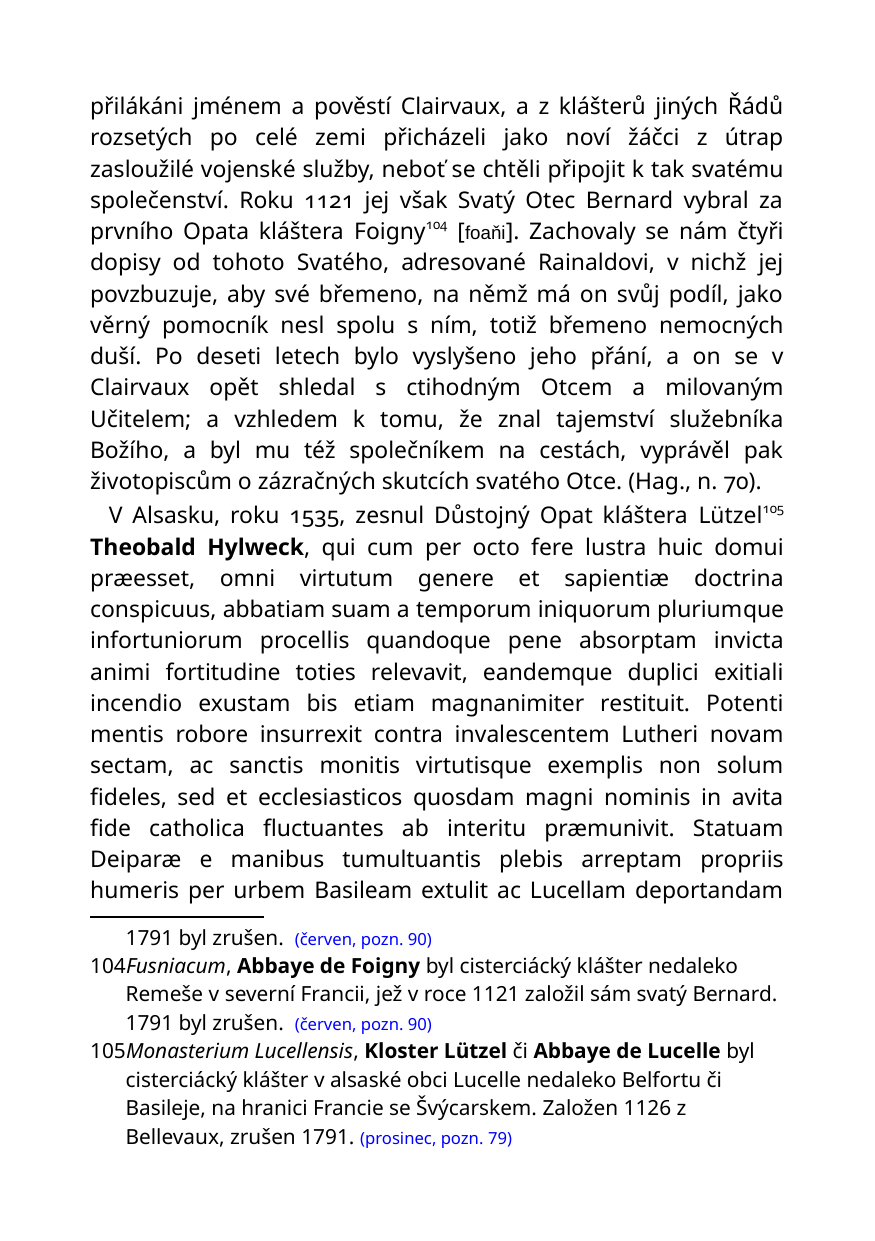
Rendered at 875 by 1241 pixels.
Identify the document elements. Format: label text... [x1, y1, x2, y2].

text V Alsasku, roku 1535, zesnul Důstojný Opat kláštera Lützel Theobald Hylweck, qui cum per octo fere lustra huic domui præesset, omni virtutum genere et sapientiæ doctrina conspicuus, abbatiam suam a temporum iniquorum plurium­que infortuniorum procellis quandoque pene absorptam invicta animi fortitudine toties relevavit, eandemque duplici exitiali incendio exustam bis etiam magnanimiter restituit. Potenti mentis robore insurrexit contra invalescentem Lutheri novam sectam, ac sanctis monitis virtutisque exemplis non solum fideles, sed et ecclesiasticos quosdam magni nominis in avita fide catholica fluctuantes ab interitu præmunivit. Statuam Deiparæ e manibus tumultuantis plebis arreptam propriis humeris per urbem Basileam extulit ac Lucellam deportandam [90, 499, 784, 906]
text 1791 byl zrušen. (červen, pozn. 90) [90, 923, 784, 951]
text přilákáni jménem a pověstí Clairvaux, a z klášterů jiných Řádů rozsetých po celé zemi přicházeli jako noví žáčci z útrap zasloužilé vojenské služby, neboť se chtěli připojit k tak svatému společenství. Roku 1121 jej však Svatý Otec Bernard vybral za prvního Opata kláštera Foigny [foaňi]. Zachovaly se nám čtyři dopisy od tohoto Svatého, adresované Rainaldovi, v nichž jej povzbuzuje, aby své břemeno, na němž má on svůj podíl, jako věrný pomocník nesl spolu s ním, totiž břemeno nemocných duší. Po deseti letech bylo vyslyšeno jeho přání, a on se v Clairvaux opět shledal s ctihodným Otcem a milovaným Učitelem; a vzhledem k tomu, že znal tajemství služebníka Božího, a byl mu též společníkem na cestách, vyprávěl pak životopiscům o zázračných skutcích svatého Otce. (Hag., n. 70). [90, 90, 784, 496]
text Fusniacum, Abbaye de Foigny byl cisterciácký klášter nedaleko Remeše v severní Francii, jež v roce 1121 založil sám svatý Bernard. 1791 byl zrušen. (červen, pozn. 90) [90, 951, 784, 1036]
text Monasterium Lucellensis, Kloster Lützel či Abbaye de Lucelle byl cisterciácký klášter v alsaské obci Lucelle nedaleko Belfortu či Basileje, na hranici Francie se Švýcarskem. Založen 1126 z Bellevaux, zrušen 1791. (prosinec, pozn. 79) [90, 1036, 784, 1150]
